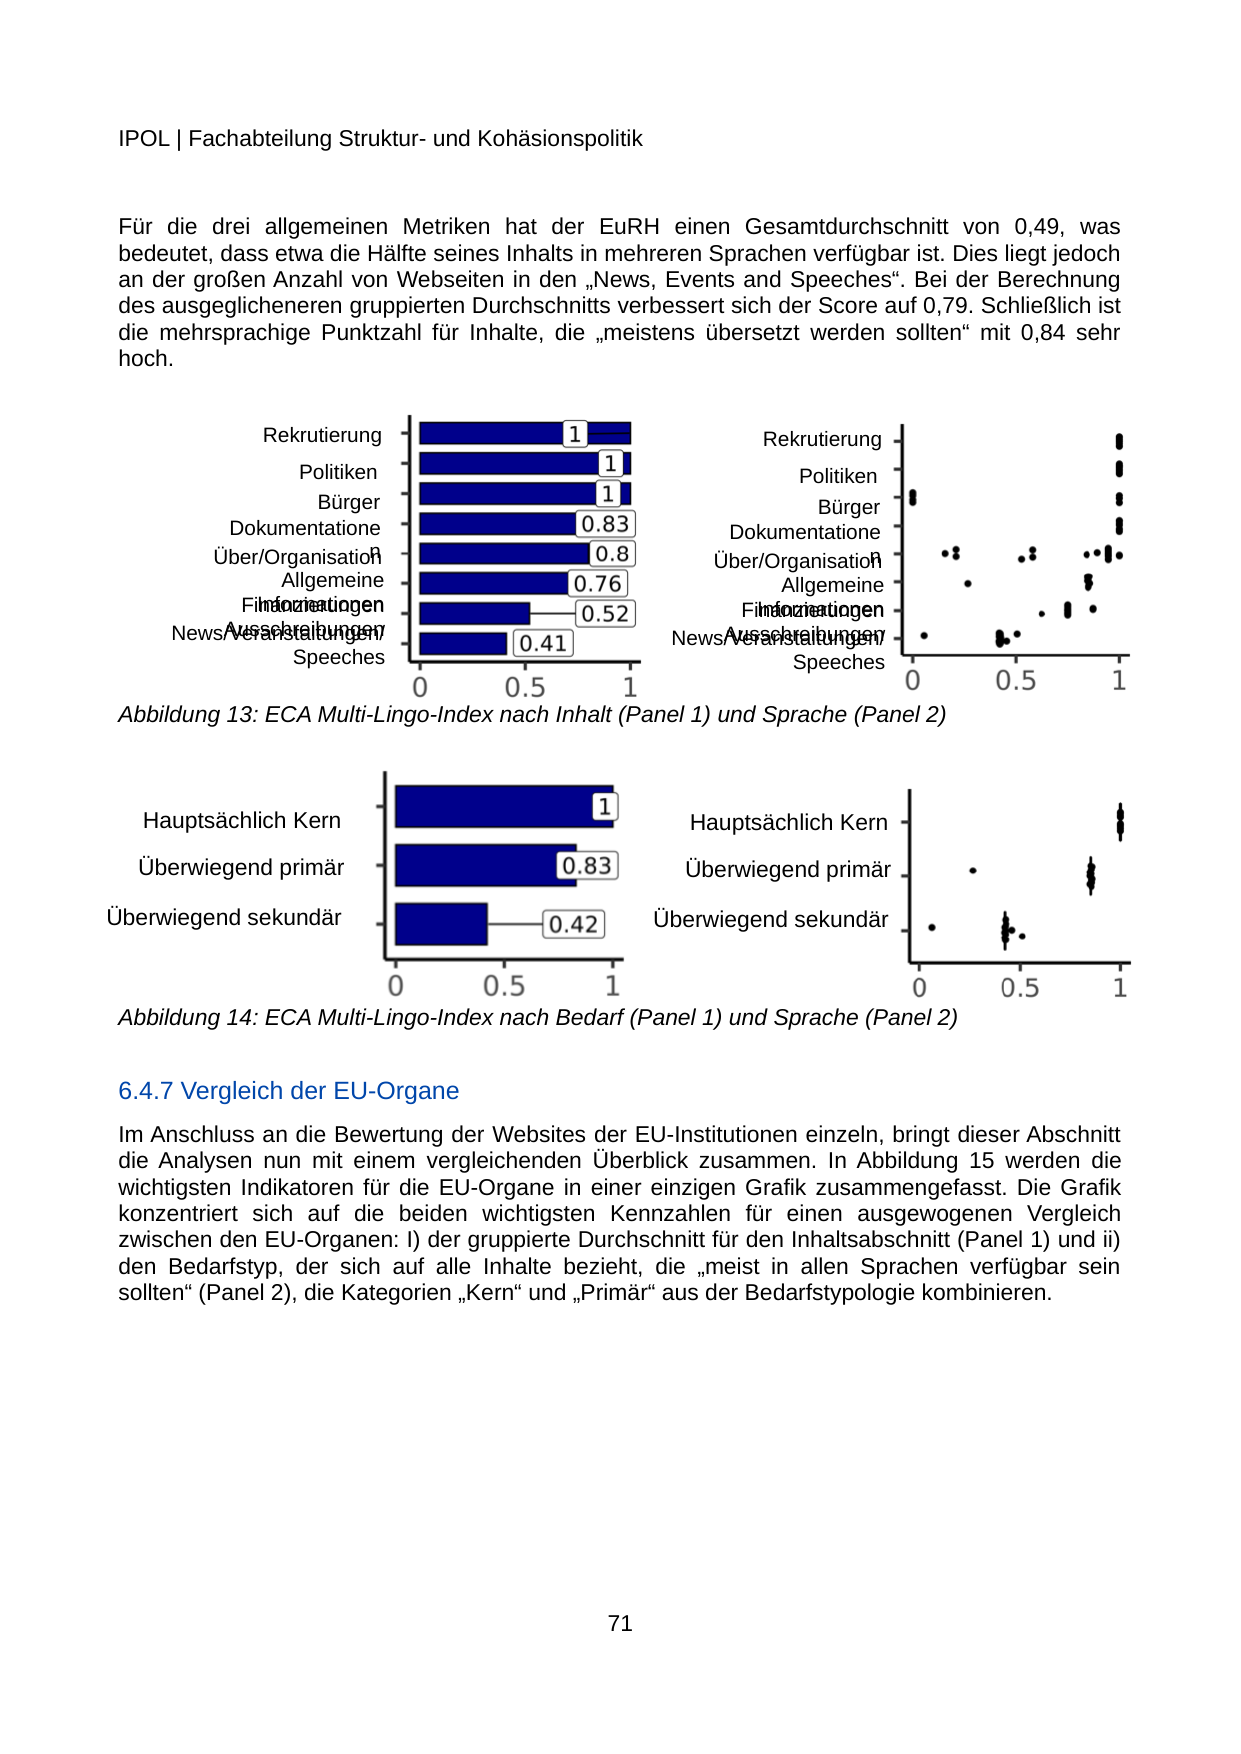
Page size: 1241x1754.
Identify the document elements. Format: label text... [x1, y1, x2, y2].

picture [395, 407, 643, 701]
picture [893, 416, 1137, 694]
text Abbildung 13: ECA Multi-Lingo-Index nach Inhalt (Panel 1) und Sprache (Panel 2) [118, 701, 1106, 727]
text Im Anschluss an die Bewertung der Websites der EU-Institutionen einzeln, bringt dieser Abschnitt die Analysen nun mit einem vergleichenden Überblick zusammen. In Abbildung 15 werden die wichtigsten Indikatoren für die EU-Organe in einer einzigen Grafik zusammengefasst. Die Grafik konzentriert sich auf die beiden wichtigsten Kennzahlen für einen ausgewogenen Vergleich zwischen den EU-Organen: I) der gruppierte Durchschnitt für den Inhaltsabschnitt (Panel 1) und ii) den Bedarfstyp, der sich auf alle Inhalte bezieht, die „meist in allen Sprachen verfügbar sein sollten“ (Panel 2), die Kategorien „Kern“ und „Primär“ aus der Bedarfstypologie kombinieren. [118, 1121, 1122, 1305]
text Abbildung 14: ECA Multi-Lingo-Index nach Bedarf (Panel 1) und Sprache (Panel 2) [118, 1004, 1103, 1030]
picture [896, 784, 1133, 1004]
text Für die drei allgemeinen Metriken hat der EuRH einen Gesamtdurchschnitt von 0,49, was bedeutet, dass etwa die Hälfte seines Inhalts in mehreren Sprachen verfügbar ist. Dies liegt jedoch an der großen Anzahl von Webseiten in den „News, Events and Speeches“. Bei der Berechnung des ausgeglicheneren gruppierten Durchschnitts verbessert sich der Score auf 0,79. Schließlich ist die mehrsprachige Punktzahl für Inhalte, die „meistens übersetzt werden sollten“ mit 0,84 sehr hoch. [118, 213, 1122, 371]
subtitle 6.4.7 Vergleich der EU-Organe [118, 1076, 1122, 1105]
picture [373, 765, 631, 1001]
